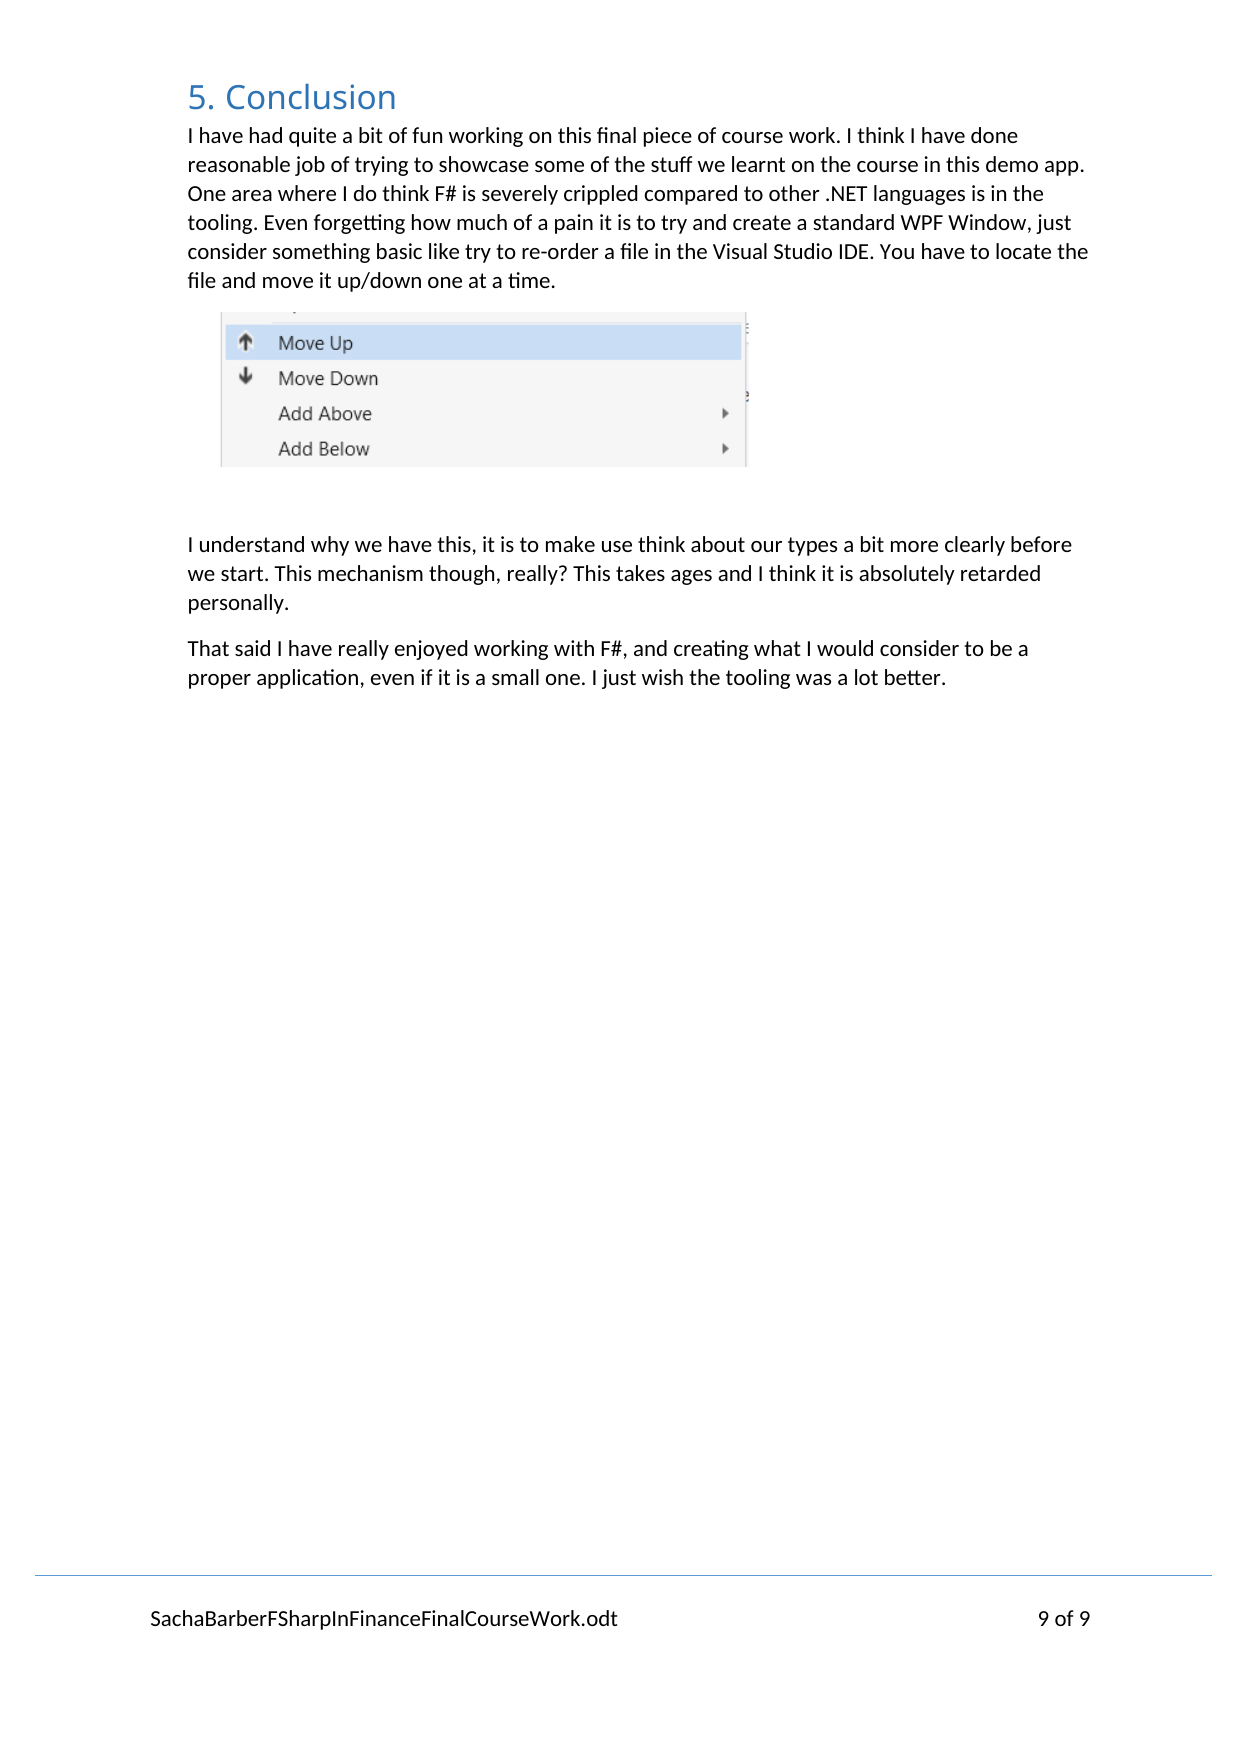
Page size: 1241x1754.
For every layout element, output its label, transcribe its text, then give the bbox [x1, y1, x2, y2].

text I understand why we have this, it is to make use think about our types a bit more clearly before we start. This mechanism though, really? This takes ages and I think it is absolutely retarded personally. [187, 530, 1090, 617]
text I have had quite a bit of fun working on this final piece of course work. I think I have done reasonable job of trying to showcase some of the stuff we learnt on the course in this demo app. One area where I do think F# is severely crippled compared to other .NET languages is in the tooling. Even forgetting how much of a pain it is to try and create a standard WPF Window, just consider something basic like try to re-order a file in the Visual Studio IDE. You have to locate the file and move it up/down one at a time. [187, 121, 1090, 294]
text That said I have really enjoyed working with F#, and creating what I would consider to be a proper application, even if it is a small one. I just wish the tooling was a lot better. [187, 634, 1090, 691]
subtitle Conclusion [187, 74, 1090, 119]
